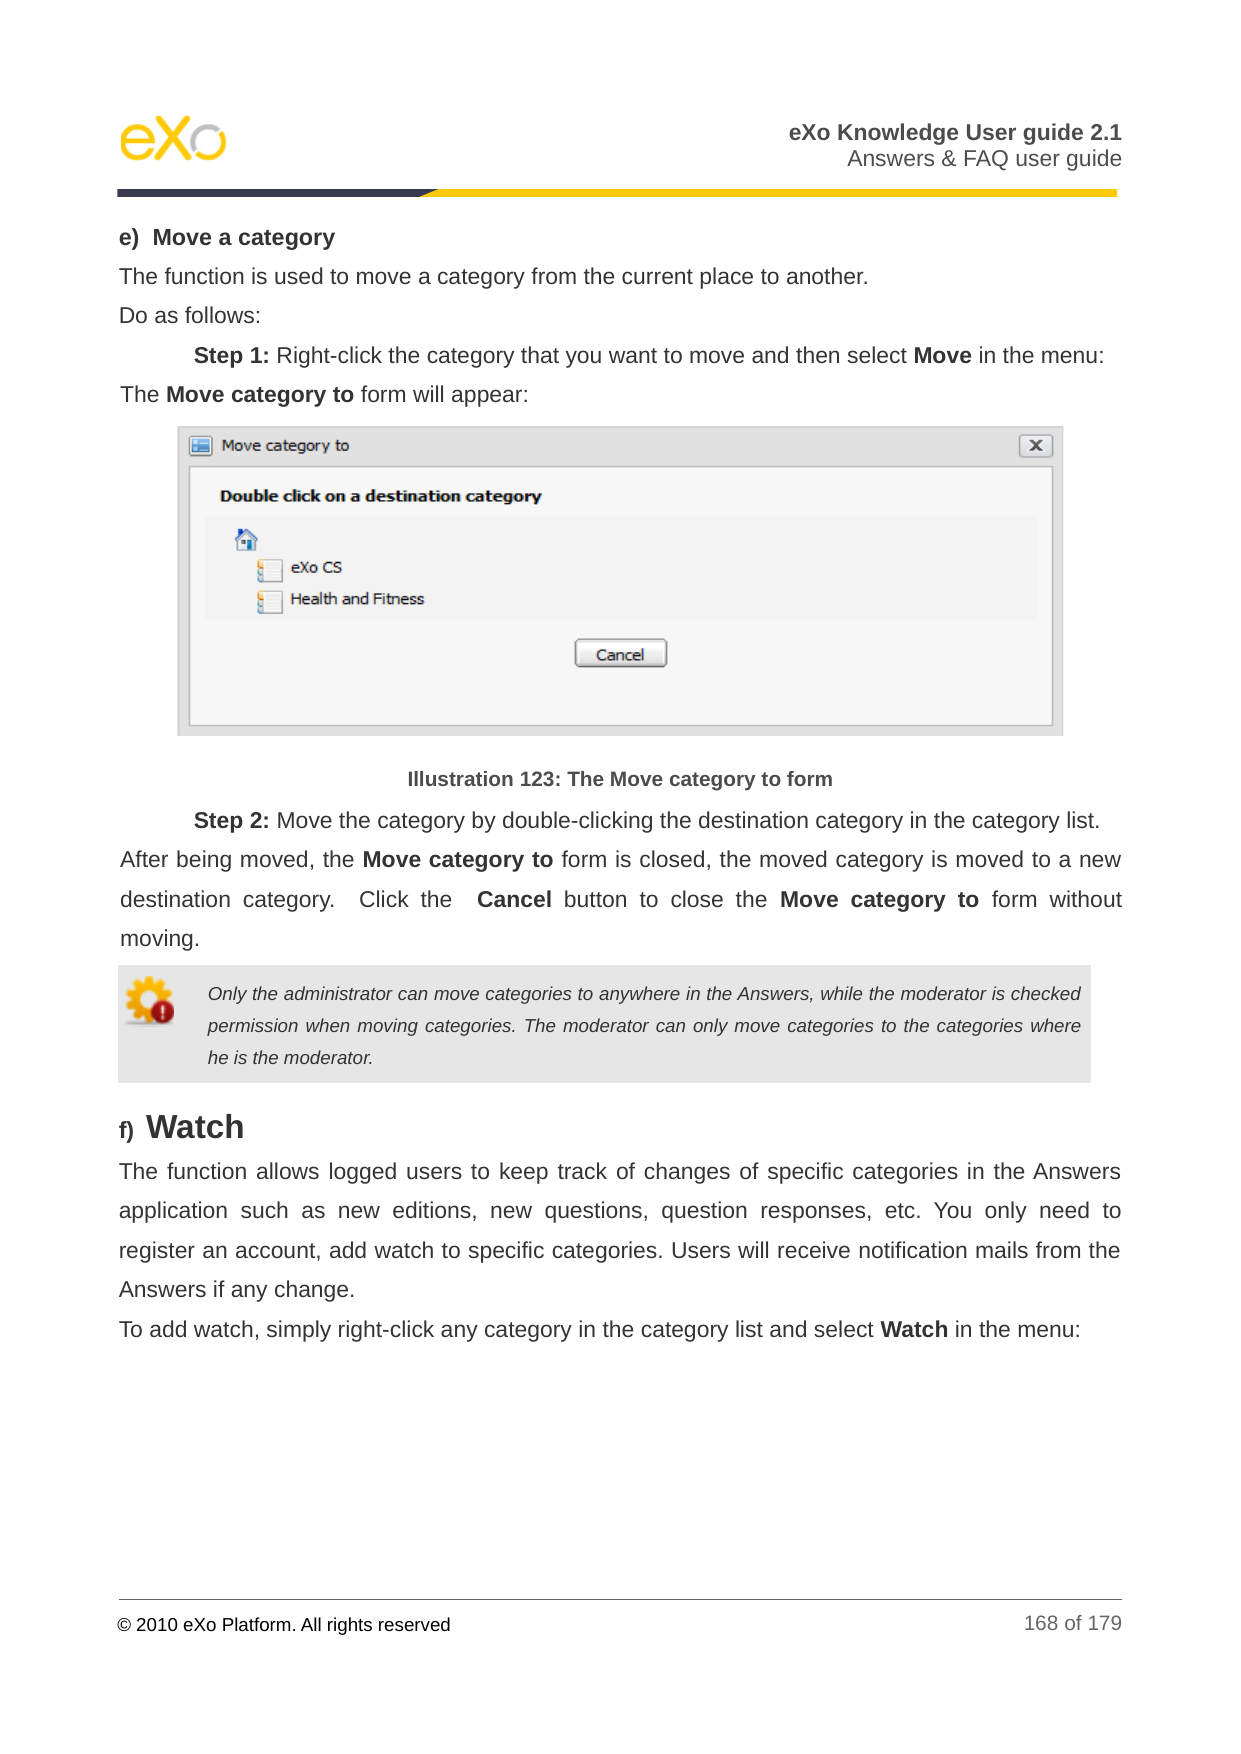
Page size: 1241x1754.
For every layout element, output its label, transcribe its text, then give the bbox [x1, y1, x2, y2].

picture [117, 189, 1118, 197]
table_header Only the administrator can move categories to anywhere in the Answers, while the moderator is checked permission when moving categories. The moderator can only move categories to the categories where he is the moderator. [203, 966, 1090, 1082]
list Step 1: Right-click the category that you want to move and then select Move in the menu: [156, 342, 1122, 368]
subtitle Watch [118, 1107, 1122, 1145]
table_header [119, 966, 202, 1082]
picture [120, 115, 227, 161]
list The Move category to form will appear: [82, 381, 1122, 408]
text The function allows logged users to keep track of changes of specific categories in the Answers application such as new editions, new questions, question responses, etc. You only need to register an account, add watch to specific categories. Users will receive notification mails from the Answers if any change. [118, 1158, 1122, 1302]
list After being moved, the Move category to form is closed, the moved category is moved to a new destination category. Click the Cancel button to close the Move category to form without moving. [82, 846, 1122, 951]
list Step 2: Move the category by double-clicking the destination category in the category list. [130, 736, 1122, 833]
picture [124, 976, 174, 1027]
text Do as follows: [118, 302, 1122, 329]
text To add watch, simply right-click any category in the category list and select Watch in the menu: [118, 1316, 1122, 1342]
picture [177, 426, 1064, 736]
text The function is used to move a category from the current place to another. [118, 263, 1122, 289]
list Illustration 123: The Move category to form [130, 736, 1110, 791]
subtitle Move a category [118, 223, 1122, 250]
